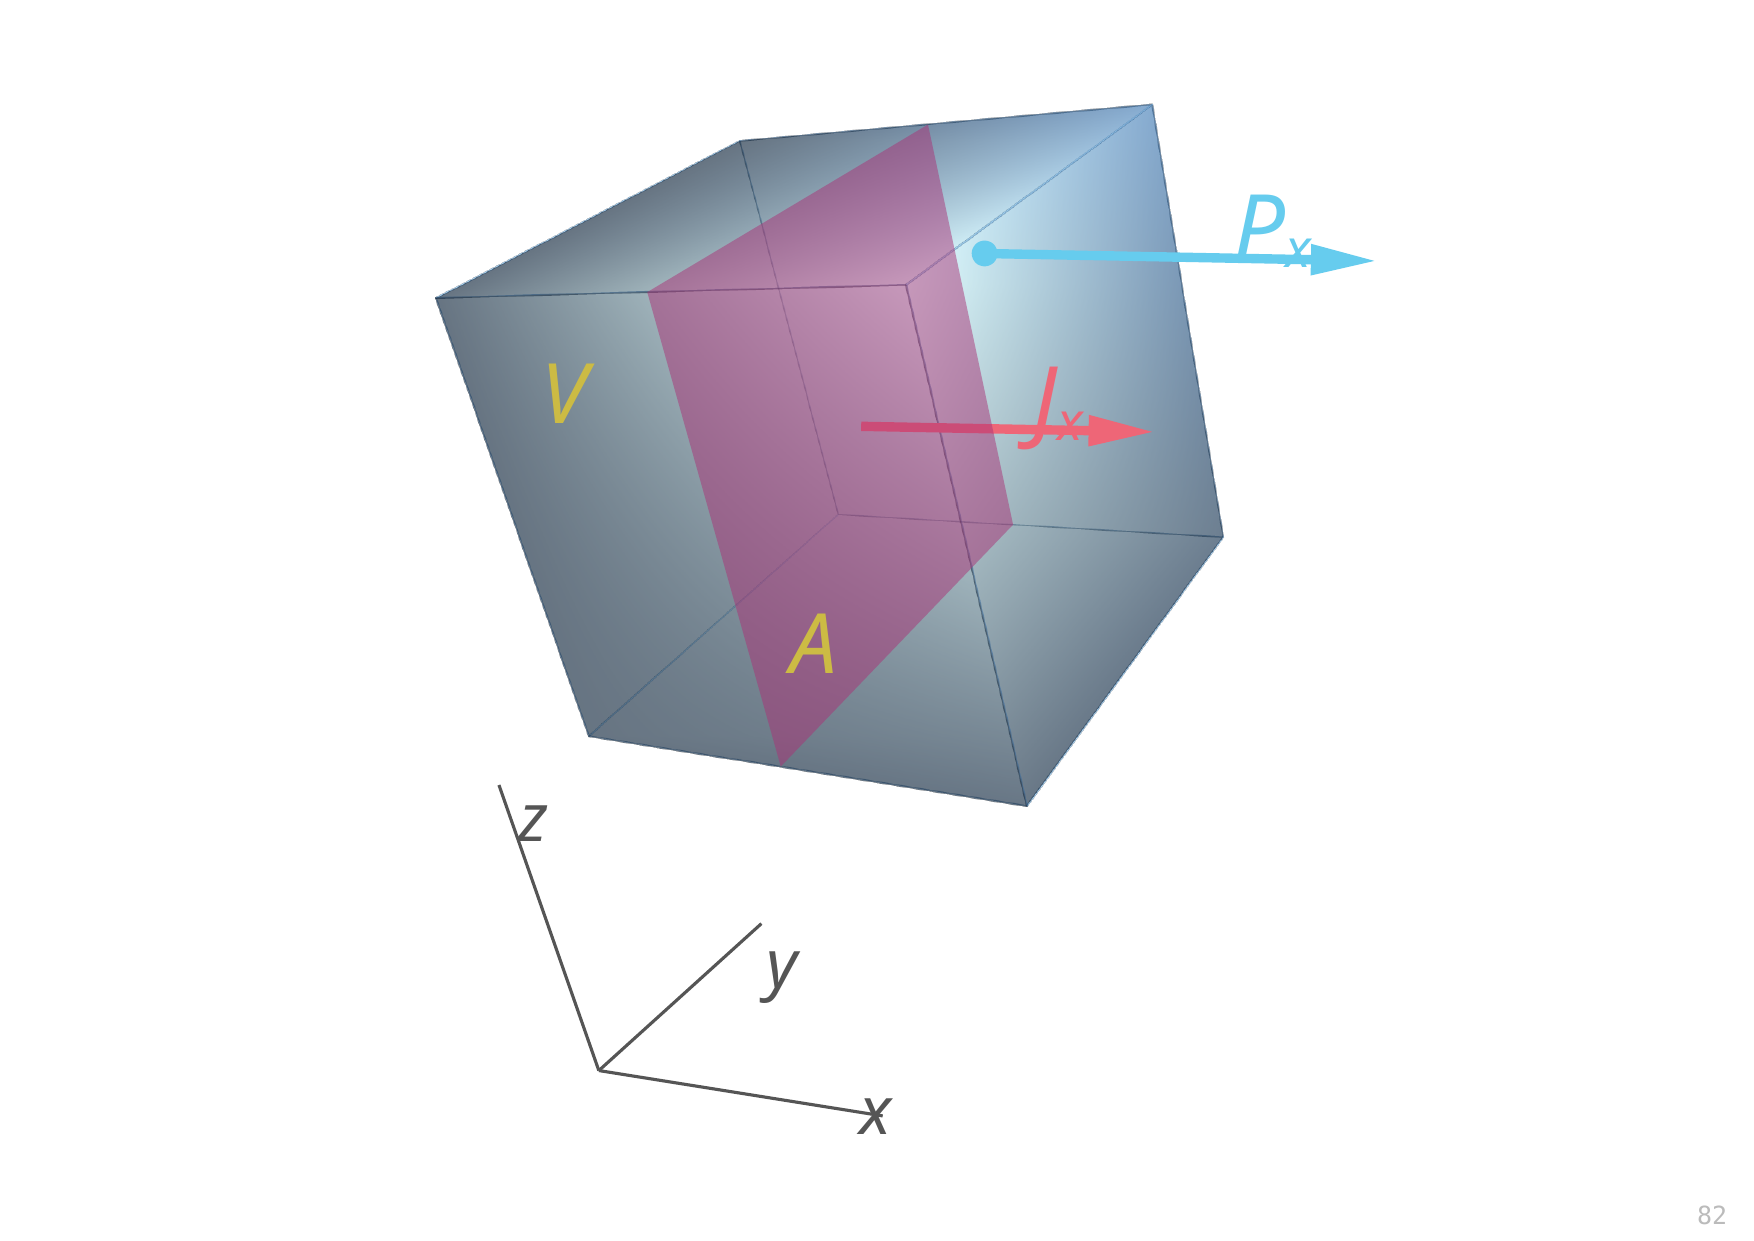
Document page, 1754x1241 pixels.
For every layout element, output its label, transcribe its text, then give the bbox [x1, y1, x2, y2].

text_box Px [1218, 154, 1332, 254]
text_box A [775, 577, 866, 676]
text_box y [751, 899, 793, 988]
text_box z [503, 753, 543, 843]
text_box x [844, 1047, 886, 1136]
text_box [647, 124, 1014, 767]
text_box V [526, 327, 617, 426]
text_box Jx [1017, 327, 1105, 425]
